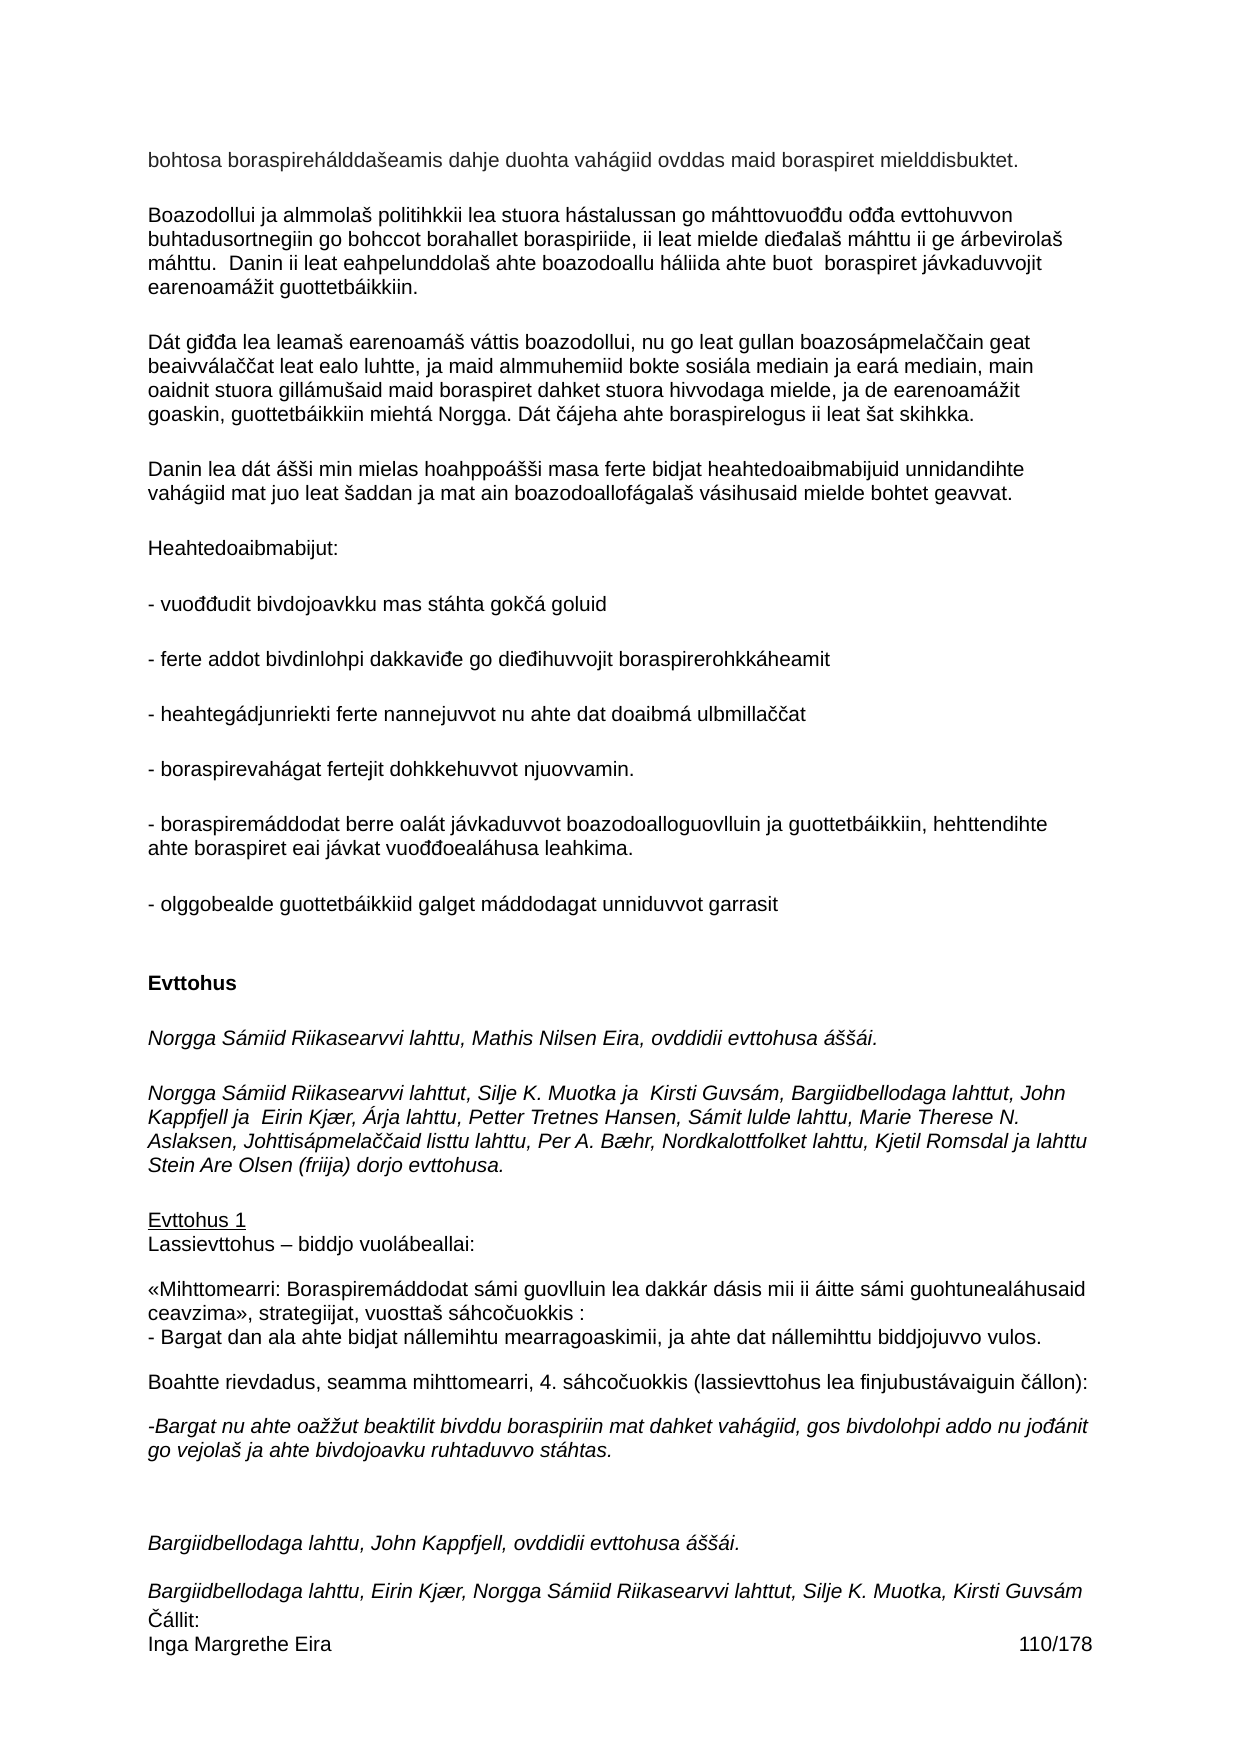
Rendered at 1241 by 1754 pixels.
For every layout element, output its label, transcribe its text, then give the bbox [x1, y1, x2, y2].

table_header bohtosa boraspirehálddašeamis dahje duohta vahágiid ovddas maid boraspiret mielddisbuktet. Boazodollui ja almmolaš politihkkii lea stuora hástalussan go máhttovuođđu ođđa evttohuvvon buhtadusortnegiin go bohccot borahallet boraspiriide, ii leat mielde dieđalaš máhttu ii ge árbevirolaš máhttu. Danin ii leat eahpelunddolaš ahte boazodoallu háliida ahte buot boraspiret jávkaduvvojit earenoamážit guottetbáikkiin. Dát giđđa lea leamaš earenoamáš váttis boazodollui, nu go leat gullan boazosápmelaččain geat beaivválaččat leat ealo luhtte, ja maid almmuhemiid bokte sosiála mediain ja eará mediain, main oaidnit stuora gillámušaid maid boraspiret dahket stuora hivvodaga mielde, ja de earenoamážit goaskin, guottetbáikkiin miehtá Norgga. Dát čájeha ahte boraspirelogus ii leat šat skihkka. Danin lea dát ášši min mielas hoahppoášši masa ferte bidjat heahtedoaibmabijuid unnidandihte vahágiid mat juo leat šaddan ja mat ain boazodoallofágalaš vásihusaid mielde bohtet geavvat. Heahtedoaibmabijut: - vuođđudit bivdojoavkku mas stáhta gokčá goluid - ferte addot bivdinlohpi dakkaviđe go dieđihuvvojit boraspirerohkkáheamit - heahtegádjunriekti ferte nannejuvvot nu ahte dat doaibmá ulbmillaččat - boraspirevahágat fertejit dohkkehuvvot njuovvamin. - boraspiremáddodat berre oalát jávkaduvvot boazodoalloguovlluin ja guottetbáikkiin, hehttendihte ahte boraspiret eai jávkat vuođđoealáhusa leahkima. - olggobealde guottetbáikkiid galget máddodagat unniduvvot garrasit Evttohus Norgga Sámiid Riikasearvvi lahttu, Mathis Nilsen Eira, ovddidii evttohusa áššái. Norgga Sámiid Riikasearvvi lahttut, Silje K. Muotka ja Kirsti Guvsám, Bargiidbellodaga lahttut, John Kappfjell ja Eirin Kjær, Árja lahttu, Petter Tretnes Hansen, Sámit lulde lahttu, Marie Therese N. Aslaksen, Johttisápmelaččaid listtu lahttu, Per A. Bæhr, Nordkalottfolket lahttu, Kjetil Romsdal ja lahttu Stein Are Olsen (friija) dorjo evttohusa. Evttohus 1 Lassievttohus – biddjo vuolábeallai: «Mihttomearri: Boraspiremáddodat sámi guovlluin lea dakkár dásis mii ii áitte sámi guohtunealáhusaid ceavzima», strategiijat, vuosttaš sáhcočuokkis : - Bargat dan ala ahte bidjat nállemihtu mearragoaskimii, ja ahte dat nállemihttu biddjojuvvo vulos. Boahtte rievdadus, seamma mihttomearri, 4. sáhcočuokkis (lassievttohus lea finjubustávaiguin čállon): -Bargat nu ahte oažžut beaktilit bivddu boraspiriin mat dahket vahágiid, gos bivdolohpi addo nu jođánit go vejolaš ja ahte bivdojoavku ruhtaduvvo stáhtas. Bargiidbellodaga lahttu, John Kappfjell, ovddidii evttohusa áššái. Bargiidbellodaga lahttu, Eirin Kjær, Norgga Sámiid Riikasearvvi lahttut, Silje K. Muotka, Kirsti Guvsám [136, 148, 1104, 1603]
